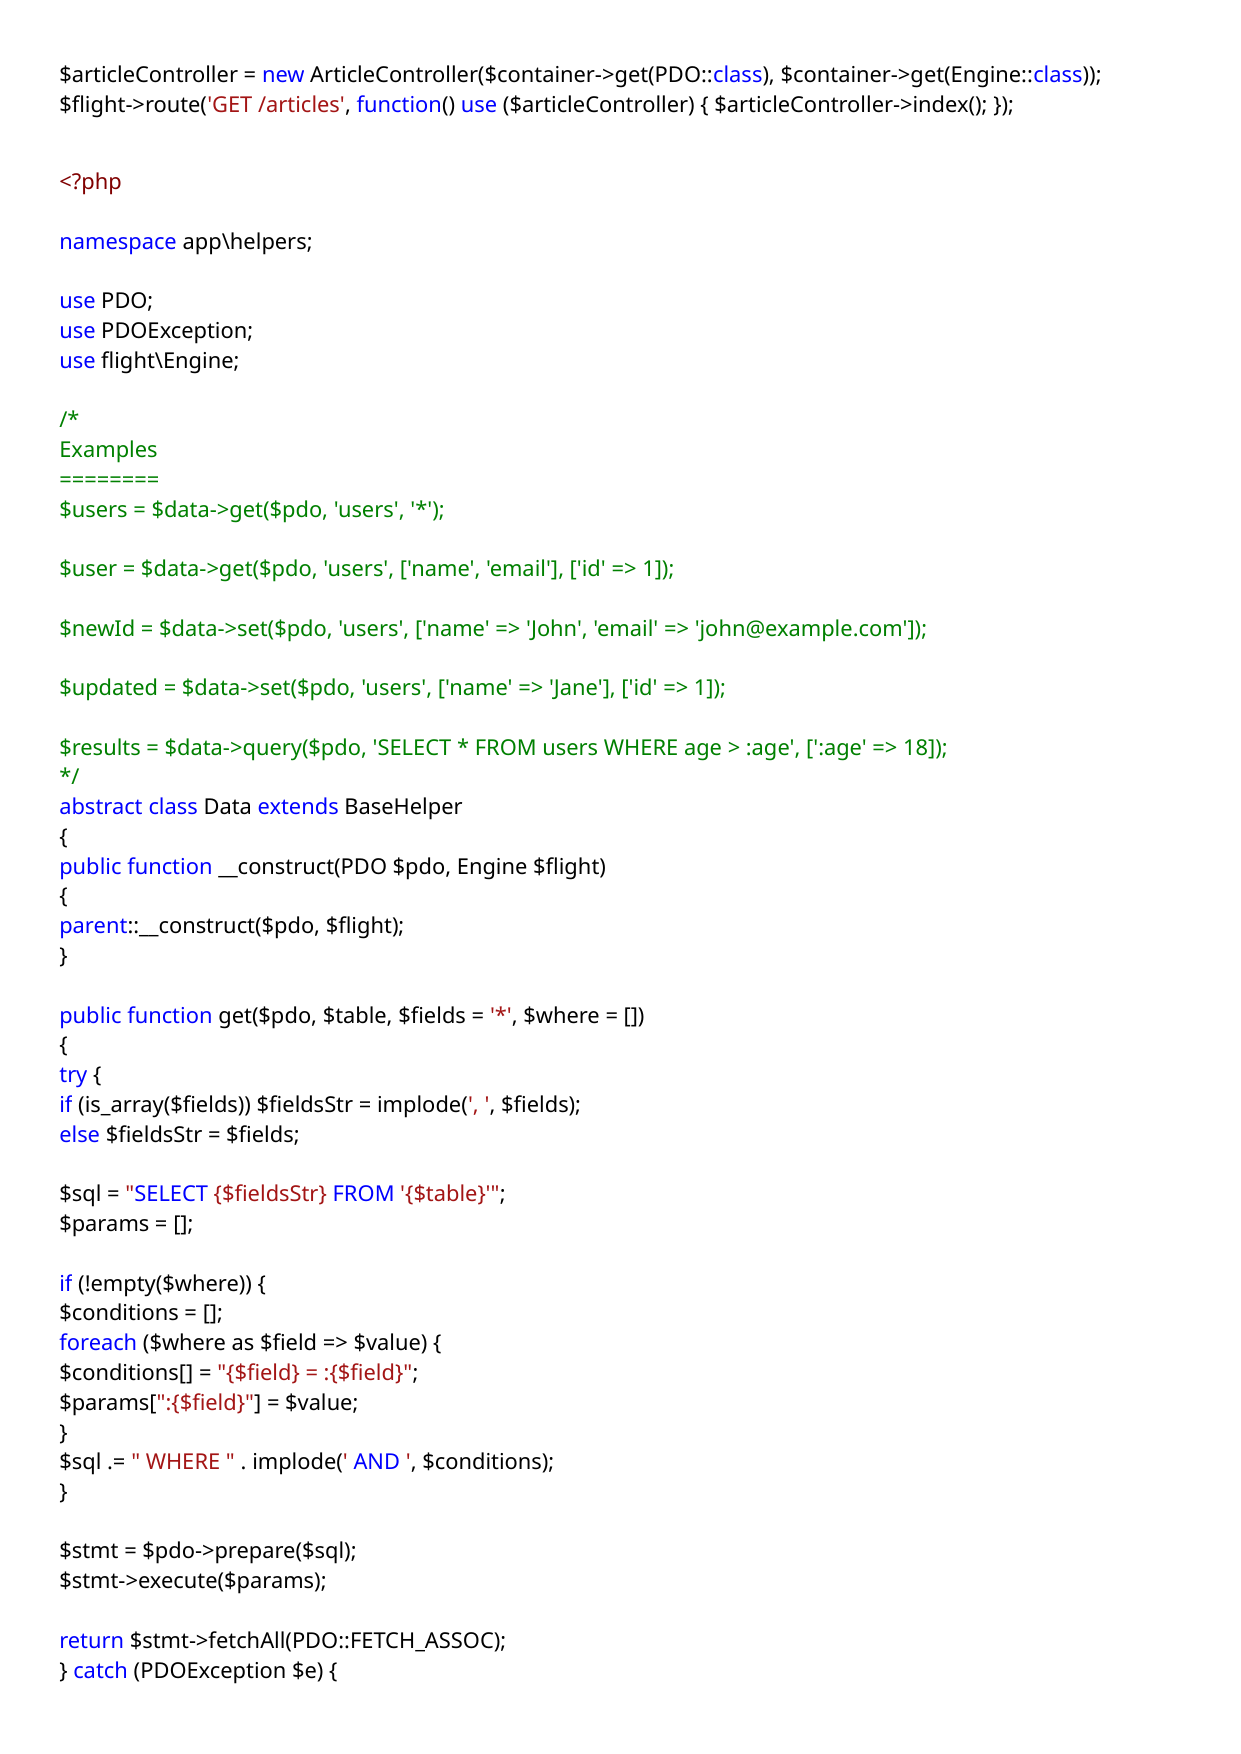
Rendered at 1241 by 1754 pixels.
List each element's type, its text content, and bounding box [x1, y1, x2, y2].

text try { [59, 1059, 1181, 1089]
text } [59, 940, 1181, 970]
text foreach ($where as $field => $value) { [59, 1327, 1181, 1357]
text parent::__construct($pdo, $flight); [59, 910, 1181, 940]
text use flight\Engine; [59, 345, 1181, 374]
text $updated = $data->set($pdo, 'users', ['name' => 'Jane'], ['id' => 1]); [59, 672, 1181, 702]
text $params[":{$field}"] = $value; [59, 1387, 1181, 1416]
text return $stmt->fetchAll(PDO::FETCH_ASSOC); [59, 1625, 1181, 1654]
text { [59, 1029, 1181, 1059]
text $sql = "SELECT {$fieldsStr} FROM '{$table}'"; [59, 1178, 1181, 1208]
text public function __construct(PDO $pdo, Engine $flight) [59, 851, 1181, 881]
text public function get($pdo, $table, $fields = '*', $where = []) [59, 999, 1181, 1029]
text */ [59, 761, 1181, 791]
text } [59, 1476, 1181, 1506]
text } [59, 1416, 1181, 1446]
text abstract class Data extends BaseHelper [59, 791, 1181, 821]
text $users = $data->get($pdo, 'users', '*'); [59, 494, 1181, 523]
text { [59, 821, 1181, 851]
text <?php [59, 166, 1181, 196]
text namespace app\helpers; [59, 226, 1181, 256]
text $conditions = []; [59, 1297, 1181, 1327]
text $results = $data->query($pdo, 'SELECT * FROM users WHERE age > :age', [':age' => 18]); [59, 732, 1181, 761]
text $flight->route('GET /articles', function() use ($articleController) { $articleController->index(); }); [59, 89, 1181, 119]
text else $fieldsStr = $fields; [59, 1119, 1181, 1148]
text /* [59, 404, 1181, 434]
text ======== [59, 464, 1181, 494]
text $sql .= " WHERE " . implode(' AND ', $conditions); [59, 1446, 1181, 1476]
text if (is_array($fields)) $fieldsStr = implode(', ', $fields); [59, 1089, 1181, 1119]
text if (!empty($where)) { [59, 1267, 1181, 1297]
text $user = $data->get($pdo, 'users', ['name', 'email'], ['id' => 1]); [59, 553, 1181, 583]
text $newId = $data->set($pdo, 'users', ['name' => 'John', 'email' => 'john@example.com']); [59, 613, 1181, 642]
text $articleController = new ArticleController($container->get(PDO::class), $container->get(Engine::class)); [59, 59, 1181, 89]
text $conditions[] = "{$field} = :{$field}"; [59, 1357, 1181, 1387]
text { [59, 881, 1181, 910]
text } catch (PDOException $e) { [59, 1654, 1181, 1684]
text use PDOException; [59, 315, 1181, 345]
text $params = []; [59, 1208, 1181, 1238]
text $stmt->execute($params); [59, 1565, 1181, 1595]
text use PDO; [59, 285, 1181, 315]
text Examples [59, 434, 1181, 464]
text $stmt = $pdo->prepare($sql); [59, 1536, 1181, 1565]
